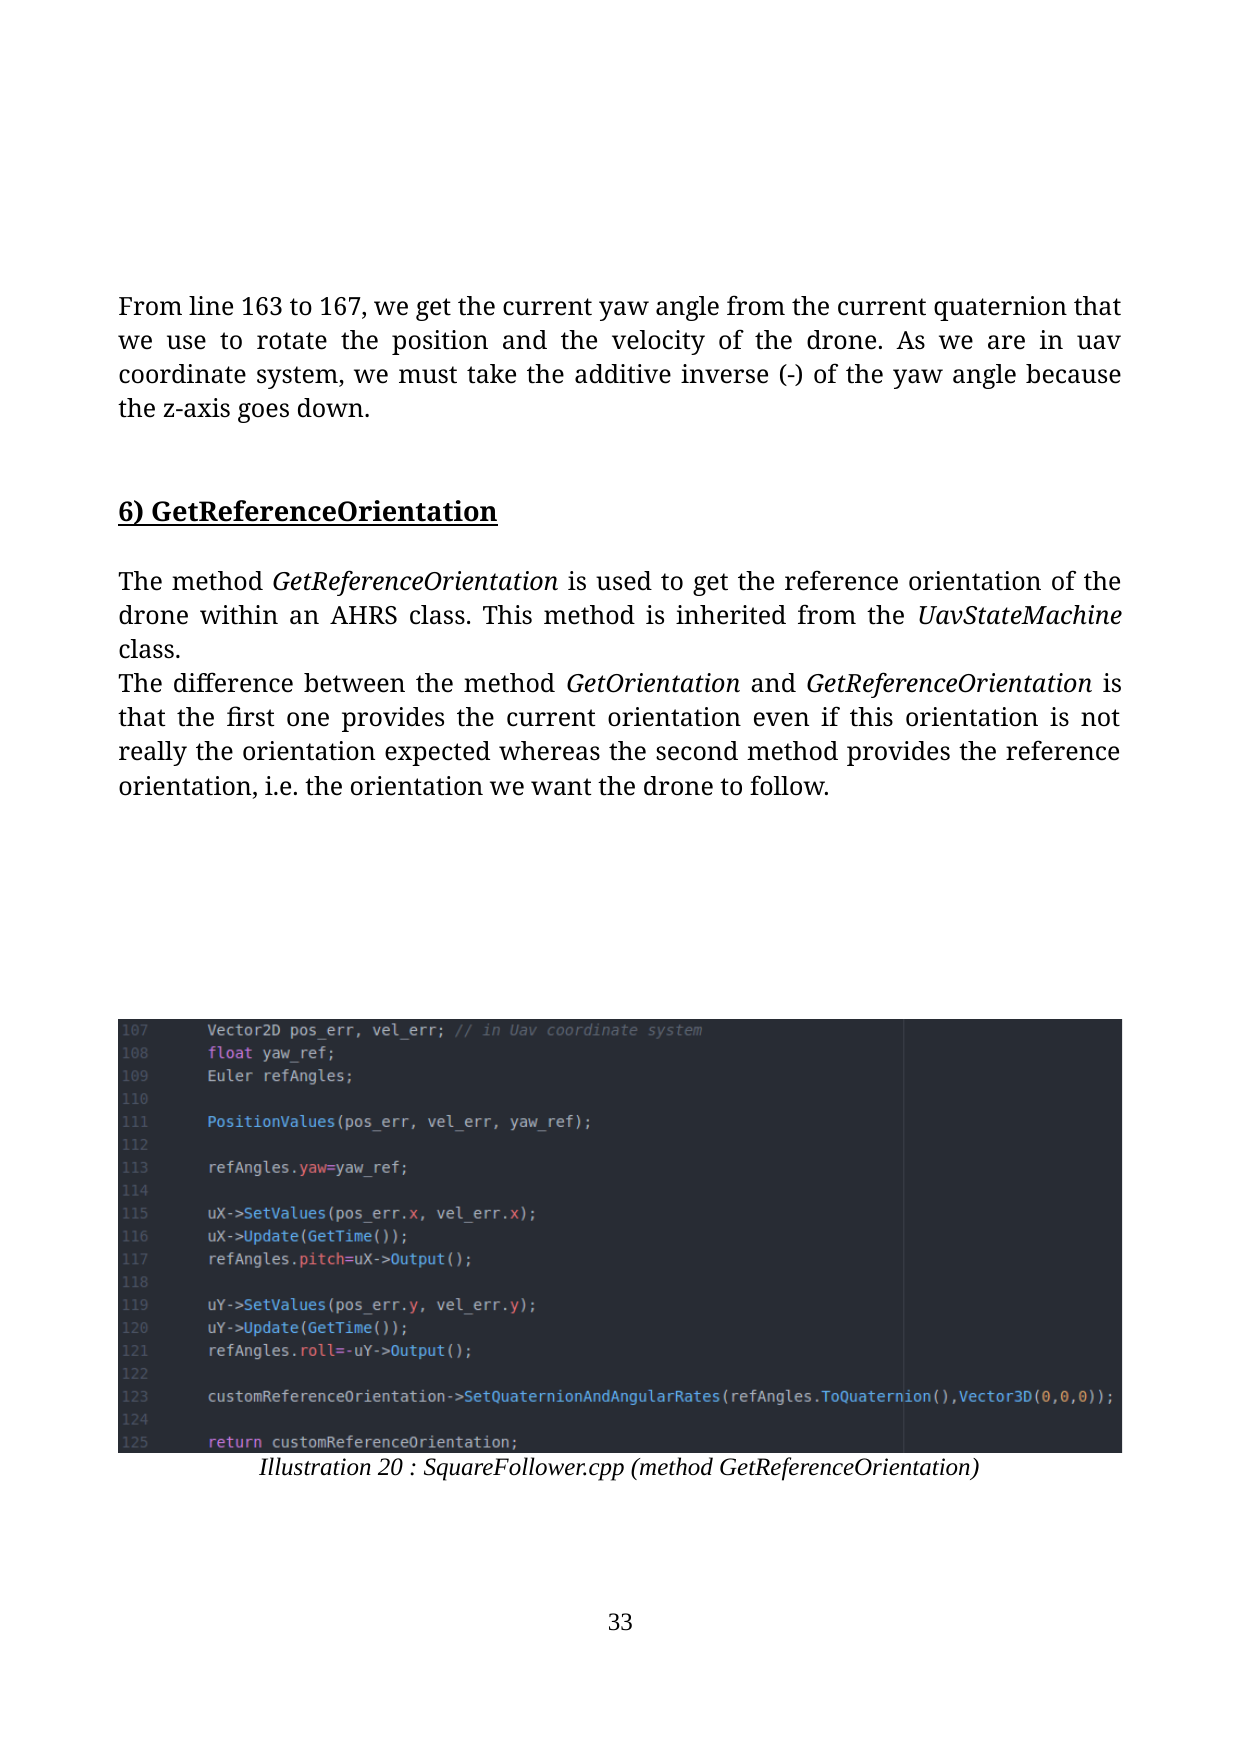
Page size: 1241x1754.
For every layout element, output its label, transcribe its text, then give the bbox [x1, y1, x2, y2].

text From line 163 to 167, we get the current yaw angle from the current quaternion that we use to rotate the position and the velocity of the drone. As we are in uav coordinate system, we must take the additive inverse (-) of the yaw angle because the z-axis goes down. [118, 288, 1122, 425]
picture [118, 1019, 1123, 1453]
text The method GetReferenceOrientation is used to get the reference orientation of the drone within an AHRS class. This method is inherited from the UavStateMachine class. [118, 564, 1122, 666]
text The difference between the method GetOrientation and GetReferenceOrientation is that the first one provides the current orientation even if this orientation is not really the orientation expected whereas the second method provides the reference orientation, i.e. the orientation we want the drone to follow. [118, 666, 1122, 802]
text Illustration 20 : SquareFollower.cpp (method GetReferenceOrientation) [118, 1453, 1122, 1481]
text 6) GetReferenceOrientation [118, 493, 1122, 530]
